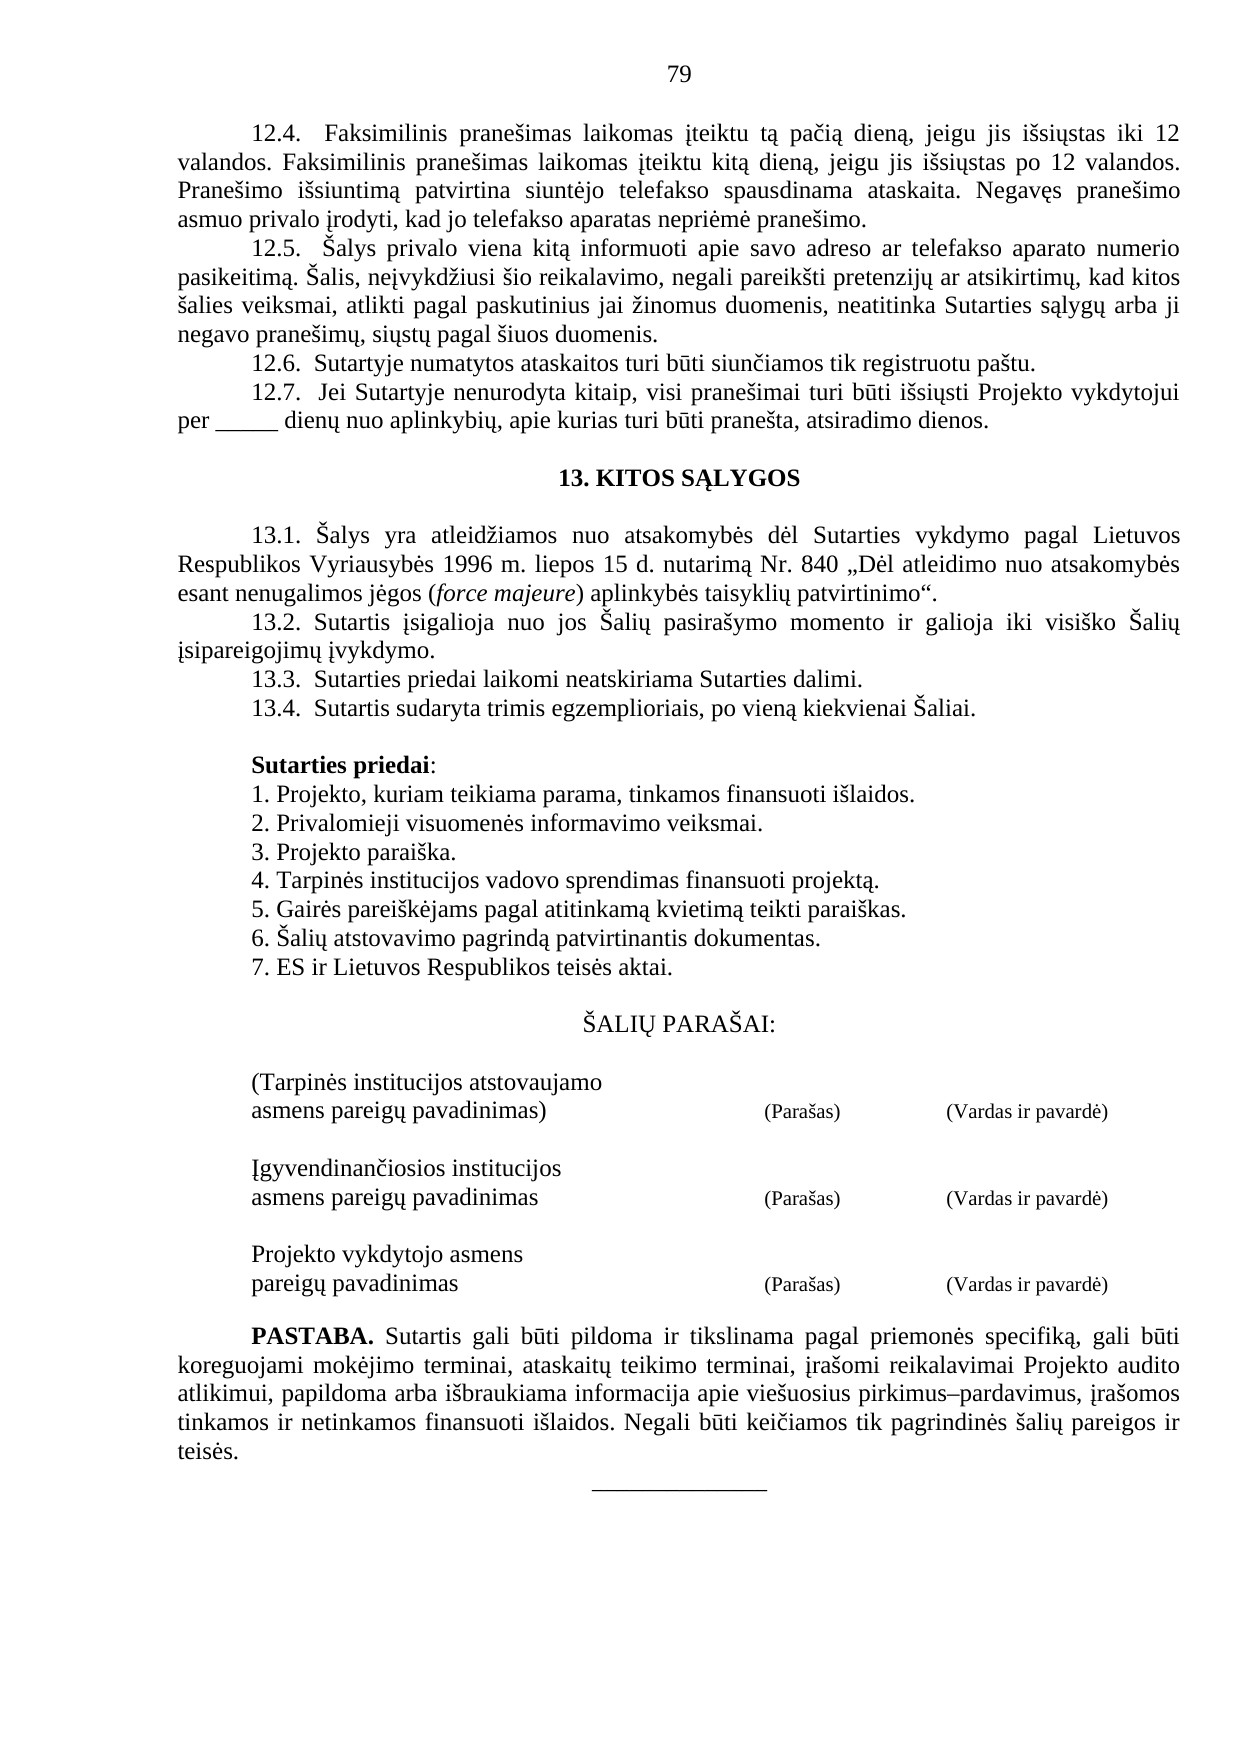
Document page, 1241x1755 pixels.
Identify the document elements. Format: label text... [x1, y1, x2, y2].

text 4. Tarpinės institucijos vadovo sprendimas finansuoti projektą. [177, 866, 1181, 894]
text Projekto vykdytojo asmens [177, 1239, 1181, 1268]
text (Tarpinės institucijos atstovaujamo [177, 1067, 1181, 1096]
text 2. Privalomieji visuomenės informavimo veiksmai. [177, 808, 1181, 837]
text asmens pareigų pavadinimas (Parašas) (Vardas ir pavardė) [177, 1182, 1181, 1211]
text 12.4. Faksimilinis pranešimas laikomas įteiktu tą pačią dieną, jeigu jis išsiųstas iki 12 valandos. Faksimilinis pranešimas laikomas įteiktu kitą dieną, jeigu jis išsiųstas po 12 valandos. Pranešimo išsiuntimą patvirtina siuntėjo telefakso spausdinama ataskaita. Negavęs pranešimo asmuo privalo įrodyti, kad jo telefakso aparatas nepriėmė pranešimo. [177, 118, 1181, 233]
text 5. Gairės pareiškėjams pagal atitinkamą kvietimą teikti paraiškas. [177, 894, 1181, 923]
text 7. ES ir Lietuvos Respublikos teisės aktai. [177, 952, 1181, 981]
text asmens pareigų pavadinimas) (Parašas) (Vardas ir pavardė) [177, 1096, 1181, 1124]
text ŠALIŲ PARAŠAI: [177, 1009, 1181, 1038]
text pareigų pavadinimas (Parašas) (Vardas ir pavardė) [177, 1268, 1181, 1297]
text 13.4. Sutartis sudaryta trimis egzemplioriais, po vieną kiekvienai Šaliai. [177, 693, 1181, 722]
text 1. Projekto, kuriam teikiama parama, tinkamos finansuoti išlaidos. [177, 779, 1181, 808]
text 13.2. Sutartis įsigalioja nuo jos Šalių pasirašymo momento ir galioja iki visiško Šalių įsipareigojimų įvykdymo. [177, 607, 1181, 664]
text ______________ [177, 1465, 1181, 1493]
text 12.5. Šalys privalo viena kitą informuoti apie savo adreso ar telefakso aparato numerio pasikeitimą. Šalis, neįvykdžiusi šio reikalavimo, negali pareikšti pretenzijų ar atsikirtimų, kad kitos šalies veiksmai, atlikti pagal paskutinius jai žinomus duomenis, neatitinka Sutarties sąlygų arba ji negavo pranešimų, siųstų pagal šiuos duomenis. [177, 233, 1181, 348]
text Sutarties priedai: [177, 751, 1181, 779]
text 13.3. Sutarties priedai laikomi neatskiriama Sutarties dalimi. [177, 664, 1181, 693]
text 3. Projekto paraiška. [177, 837, 1181, 866]
text 12.6. Sutartyje numatytos ataskaitos turi būti siunčiamos tik registruotu paštu. [177, 348, 1181, 377]
text Įgyvendinančiosios institucijos [177, 1153, 1181, 1182]
text 13.1. Šalys yra atleidžiamos nuo atsakomybės dėl Sutarties vykdymo pagal Lietuvos Respublikos Vyriausybės 1996 m. liepos 15 d. nutarimą Nr. 840 „Dėl atleidimo nuo atsakomybės esant nenugalimos jėgos (force majeure) aplinkybės taisyklių patvirtinimo“. [177, 521, 1181, 607]
text 6. Šalių atstovavimo pagrindą patvirtinantis dokumentas. [177, 923, 1181, 952]
text 12.7. Jei Sutartyje nenurodyta kitaip, visi pranešimai turi būti išsiųsti Projekto vykdytojui per _____ dienų nuo aplinkybių, apie kurias turi būti pranešta, atsiradimo dienos. [177, 377, 1181, 434]
text PASTABA. Sutartis gali būti pildoma ir tikslinama pagal priemonės specifiką, gali būti koreguojami mokėjimo terminai, ataskaitų teikimo terminai, įrašomi reikalavimai Projekto audito atlikimui, papildoma arba išbraukiama informacija apie viešuosius pirkimus–pardavimus, įrašomos tinkamos ir netinkamos finansuoti išlaidos. Negali būti keičiamos tik pagrindinės šalių pareigos ir teisės. [177, 1321, 1181, 1465]
text 13. KITOS SĄLYGOS [177, 463, 1181, 492]
